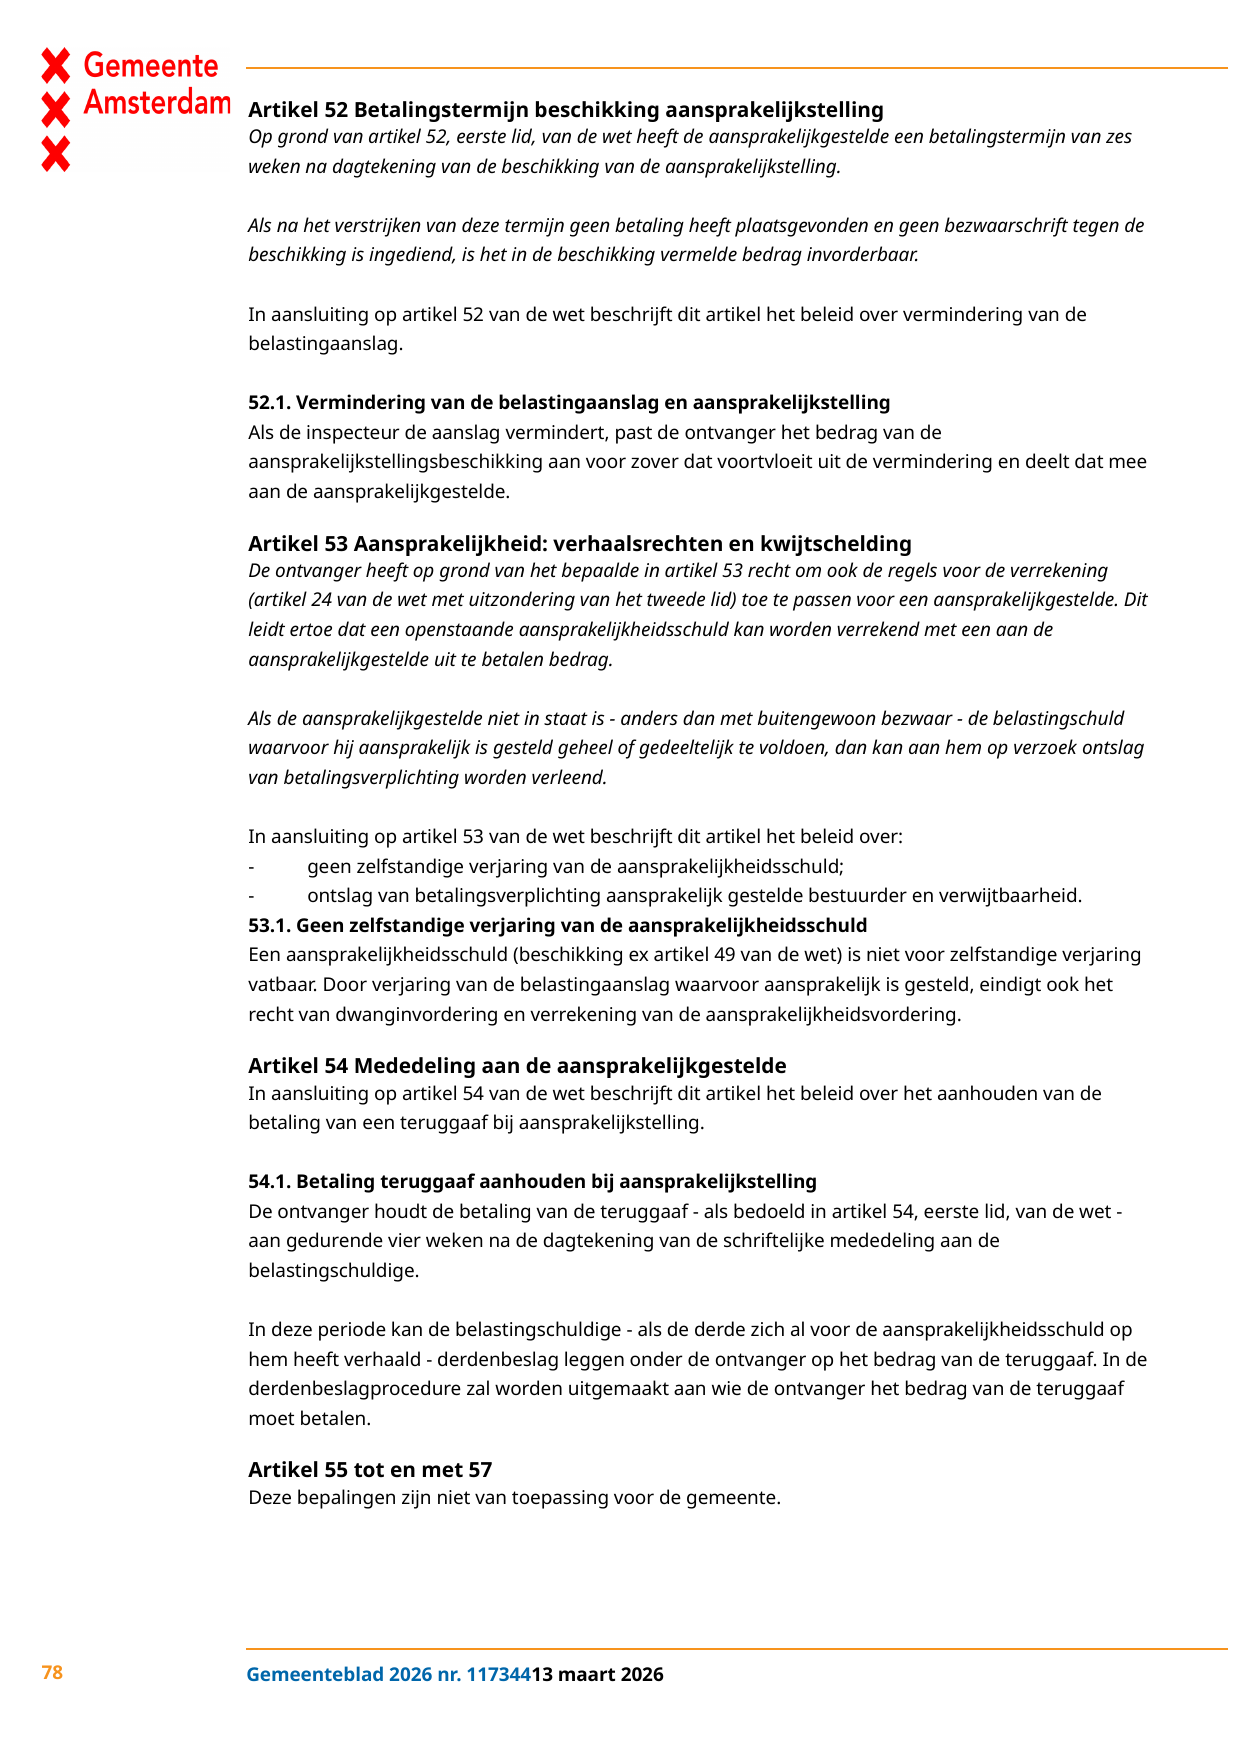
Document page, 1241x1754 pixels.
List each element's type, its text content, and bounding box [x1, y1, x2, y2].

text 53.1. Geen zelfstandige verjaring van de aansprakelijkheidsschuld [248, 912, 1152, 938]
text In aansluiting op artikel 54 van de wet beschrijft dit artikel het beleid over het aanhouden van de betaling van een teruggaaf bij aansprakelijkstelling. [248, 1080, 1152, 1135]
text In aansluiting op artikel 53 van de wet beschrijft dit artikel het beleid over: [248, 823, 1152, 849]
list ontslag van betalingsverplichting aansprakelijk gestelde bestuurder en verwijtbaarheid. [248, 882, 1152, 908]
text Een aansprakelijkheidsschuld (beschikking ex artikel 49 van de wet) is niet voor zelfstandige verjaring vatbaar. Door verjaring van de belastingaanslag waarvoor aansprakelijk is gesteld, eindigt ook het recht van dwanginvordering en verrekening van de aansprakelijkheidsvordering. [248, 942, 1152, 1027]
text Als na het verstrijken van deze termijn geen betaling heeft plaatsgevonden en geen bezwaarschrift tegen de beschikking is ingediend, is het in de beschikking vermelde bedrag invorderbaar. [248, 212, 1152, 267]
text Artikel 53 Aansprakelijkheid: verhaalsrechten en kwijtschelding [248, 529, 1152, 557]
text 52.1. Vermindering van de belastingaanslag en aansprakelijkstelling [248, 389, 1152, 415]
list geen zelfstandige verjaring van de aansprakelijkheidsschuld; [248, 853, 1152, 879]
text De ontvanger heeft op grond van het bepaalde in artikel 53 recht om ook de regels voor de verrekening (artikel 24 van de wet met uitzondering van het tweede lid) toe te passen voor een aansprakelijkgestelde. Dit leidt ertoe dat een openstaande aansprakelijkheidsschuld kan worden verrekend met een aan de aansprakelijkgestelde uit te betalen bedrag. [248, 557, 1152, 672]
text De ontvanger houdt de betaling van de teruggaaf - als bedoeld in artikel 54, eerste lid, van de wet - aan gedurende vier weken na de dagtekening van de schriftelijke mededeling aan de belastingschuldige. [248, 1198, 1152, 1283]
text Op grond van artikel 52, eerste lid, van de wet heeft de aansprakelijkgestelde een betalingstermijn van zes weken na dagtekening van de beschikking van de aansprakelijkstelling. [248, 123, 1152, 178]
text Als de aansprakelijkgestelde niet in staat is - anders dan met buitengewoon bezwaar - de belastingschuld waarvoor hij aansprakelijk is gesteld geheel of gedeeltelijk te voldoen, dan kan aan hem op verzoek ontslag van betalingsverplichting worden verleend. [248, 705, 1152, 790]
text 54.1. Betaling teruggaaf aanhouden bij aansprakelijkstelling [248, 1168, 1152, 1194]
text Deze bepalingen zijn niet van toepassing voor de gemeente. [248, 1484, 1152, 1510]
text Artikel 52 Betalingstermijn beschikking aansprakelijkstelling [248, 95, 1152, 123]
text Artikel 55 tot en met 57 [248, 1456, 1152, 1484]
text In deze periode kan de belastingschuldige - als de derde zich al voor de aansprakelijkheidsschuld op hem heeft verhaald - derdenbeslag leggen onder de ontvanger op het bedrag van de teruggaaf. In de derdenbeslagprocedure zal worden uitgemaakt aan wie de ontvanger het bedrag van de teruggaaf moet betalen. [248, 1316, 1152, 1431]
text Artikel 54 Mededeling aan de aansprakelijkgestelde [248, 1051, 1152, 1080]
text In aansluiting op artikel 52 van de wet beschrijft dit artikel het beleid over vermindering van de belastingaanslag. [248, 301, 1152, 356]
text Als de inspecteur de aanslag vermindert, past de ontvanger het bedrag van de aansprakelijkstellingsbeschikking aan voor zover dat voortvloeit uit de vermindering en deelt dat mee aan de aansprakelijkgestelde. [248, 419, 1152, 504]
picture [41, 47, 231, 172]
